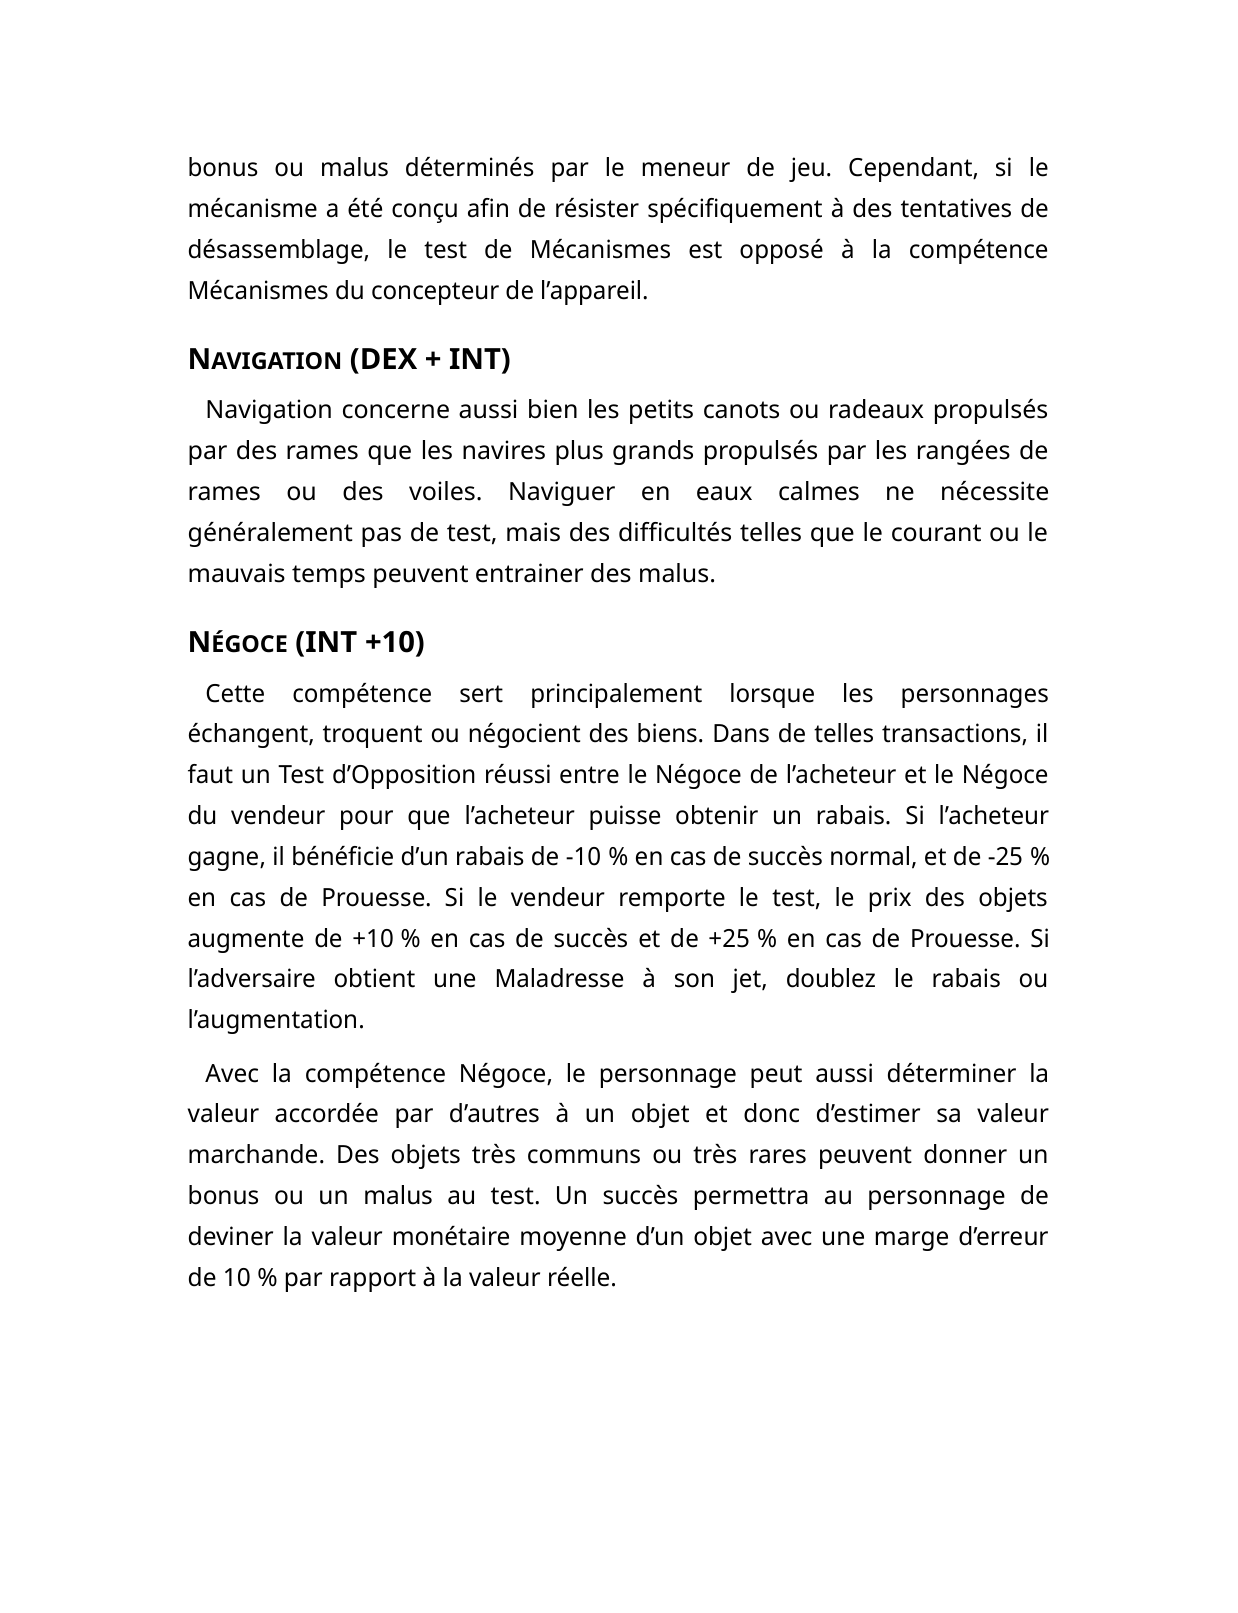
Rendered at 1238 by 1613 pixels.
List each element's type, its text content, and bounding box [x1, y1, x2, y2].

text Navigation concerne aussi bien les petits canots ou radeaux propulsés par des rames que les navires plus grands propulsés par les rangées de rames ou des voiles. Naviguer en eaux calmes ne nécessite généralement pas de test, mais des difficultés telles que le courant ou le mauvais temps peuvent entrainer des malus. [187, 392, 1050, 589]
text bonus ou malus déterminés par le meneur de jeu. Cependant, si le mécanisme a été conçu afin de résister spécifiquement à des tentatives de désassemblage, le test de Mécanismes est opposé à la compétence Mécanismes du concepteur de l’appareil. [187, 150, 1050, 307]
text Avec la compétence Négoce, le personnage peut aussi déterminer la valeur accordée par d’autres à un objet et donc d’estimer sa valeur marchande. Des objets très communs ou très rares peuvent donner un bonus ou un malus au test. Un succès permettra au personnage de deviner la valeur monétaire moyenne d’un objet avec une marge d’erreur de 10 % par rapport à la valeur réelle. [187, 1055, 1050, 1293]
text Négoce (INT +10) [187, 621, 1050, 661]
text Cette compétence sert principalement lorsque les personnages échangent, troquent ou négocient des biens. Dans de telles transactions, il faut un Test d’Opposition réussi entre le Négoce de l’acheteur et le Négoce du vendeur pour que l’acheteur puisse obtenir un rabais. Si l’acheteur gagne, il bénéficie d’un rabais de -10 % en cas de succès normal, et de -25 % en cas de Prouesse. Si le vendeur remporte le test, le prix des objets augmente de +10 % en cas de succès et de +25 % en cas de Prouesse. Si l’adversaire obtient une Maladresse à son jet, doublez le rabais ou l’augmentation. [187, 675, 1050, 1036]
text Navigation (DEX + INT) [187, 338, 1050, 378]
